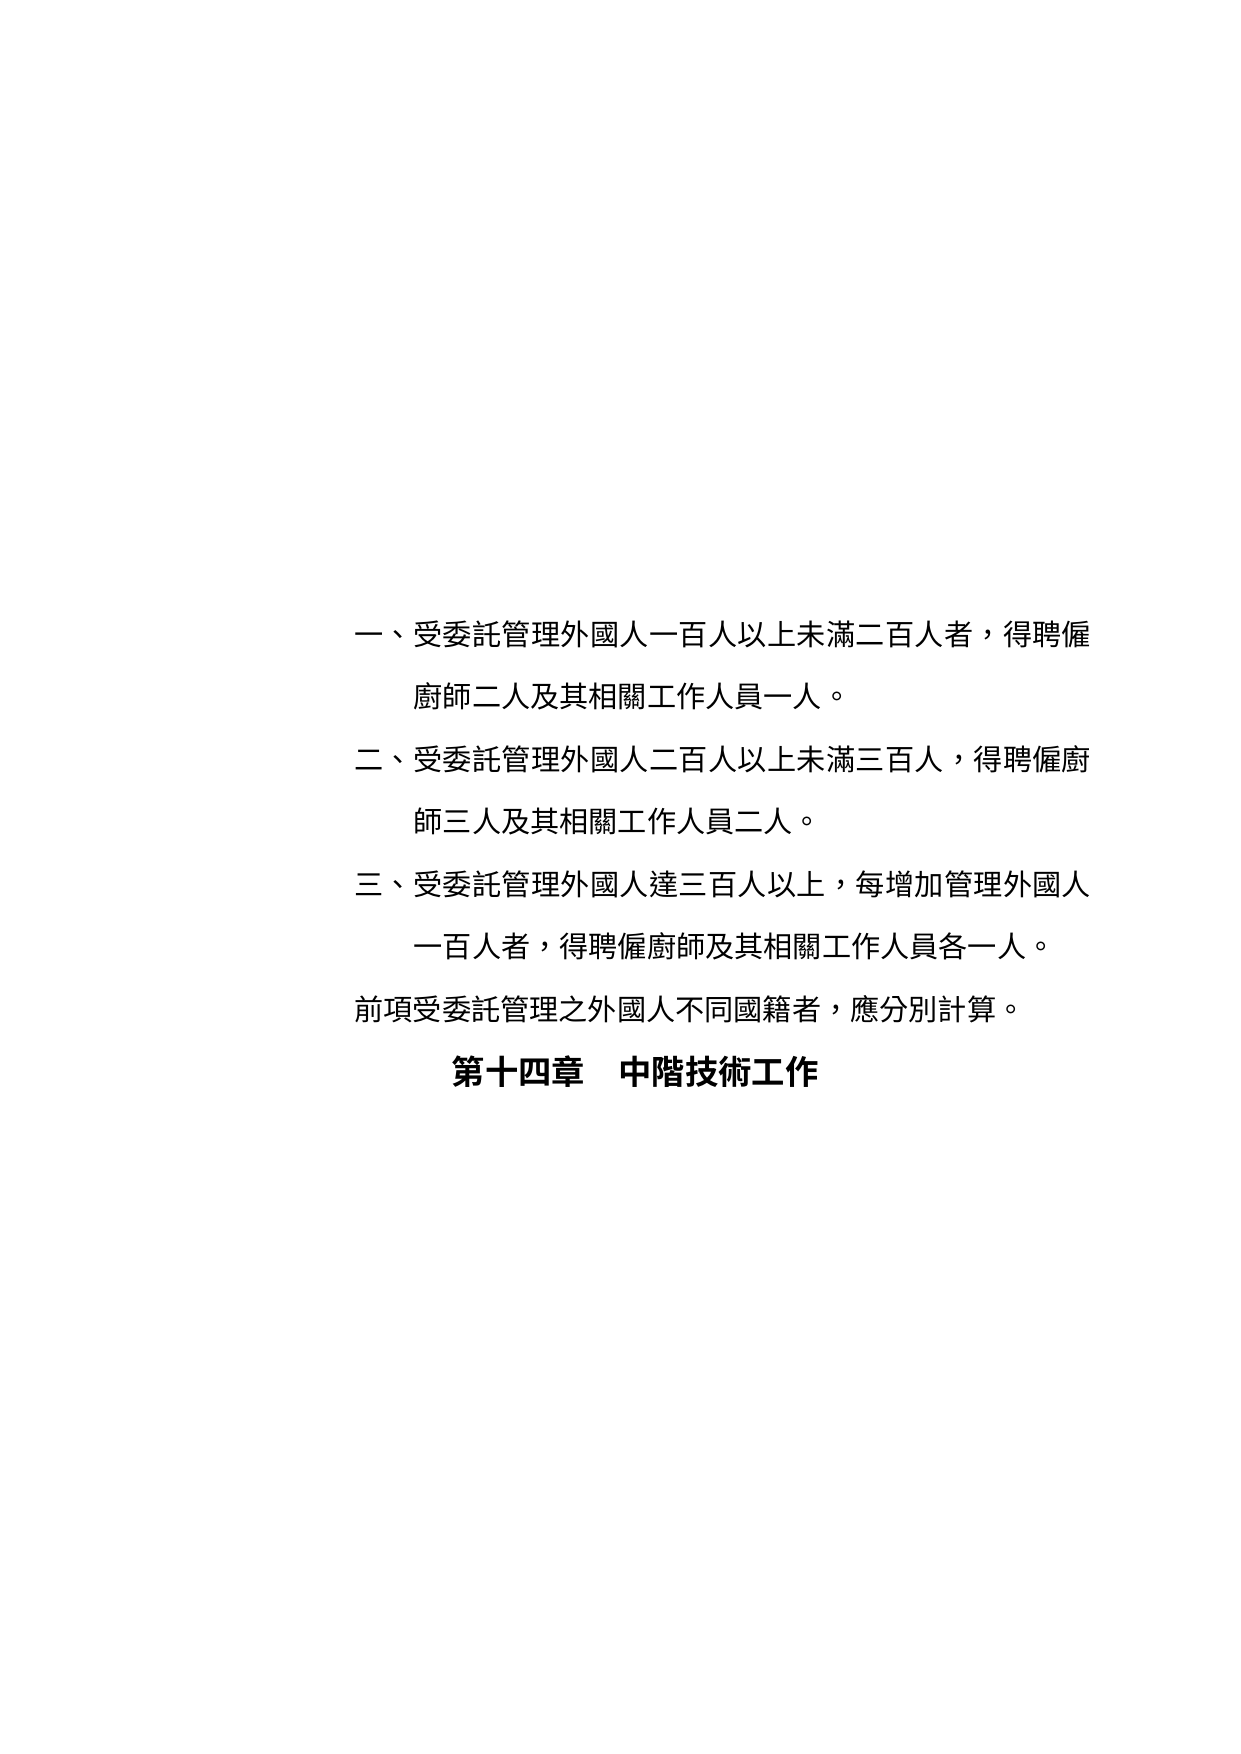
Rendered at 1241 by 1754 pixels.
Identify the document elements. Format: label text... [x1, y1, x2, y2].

text 前項受委託管理之外國人不同國籍者，應分別計算。 [295, 966, 1092, 1028]
text 三、受委託管理外國人達三百人以上，每增加管理外國人一百人者，得聘僱廚師及其相關工作人員各一人。 [354, 841, 1092, 966]
text 第十四章 中階技術工作 [177, 1028, 1092, 1091]
text 二、受委託管理外國人二百人以上未滿三百人，得聘僱廚師三人及其相關工作人員二人。 [354, 716, 1092, 841]
text 一、受委託管理外國人一百人以上未滿二百人者，得聘僱廚師二人及其相關工作人員一人。 [354, 591, 1092, 716]
